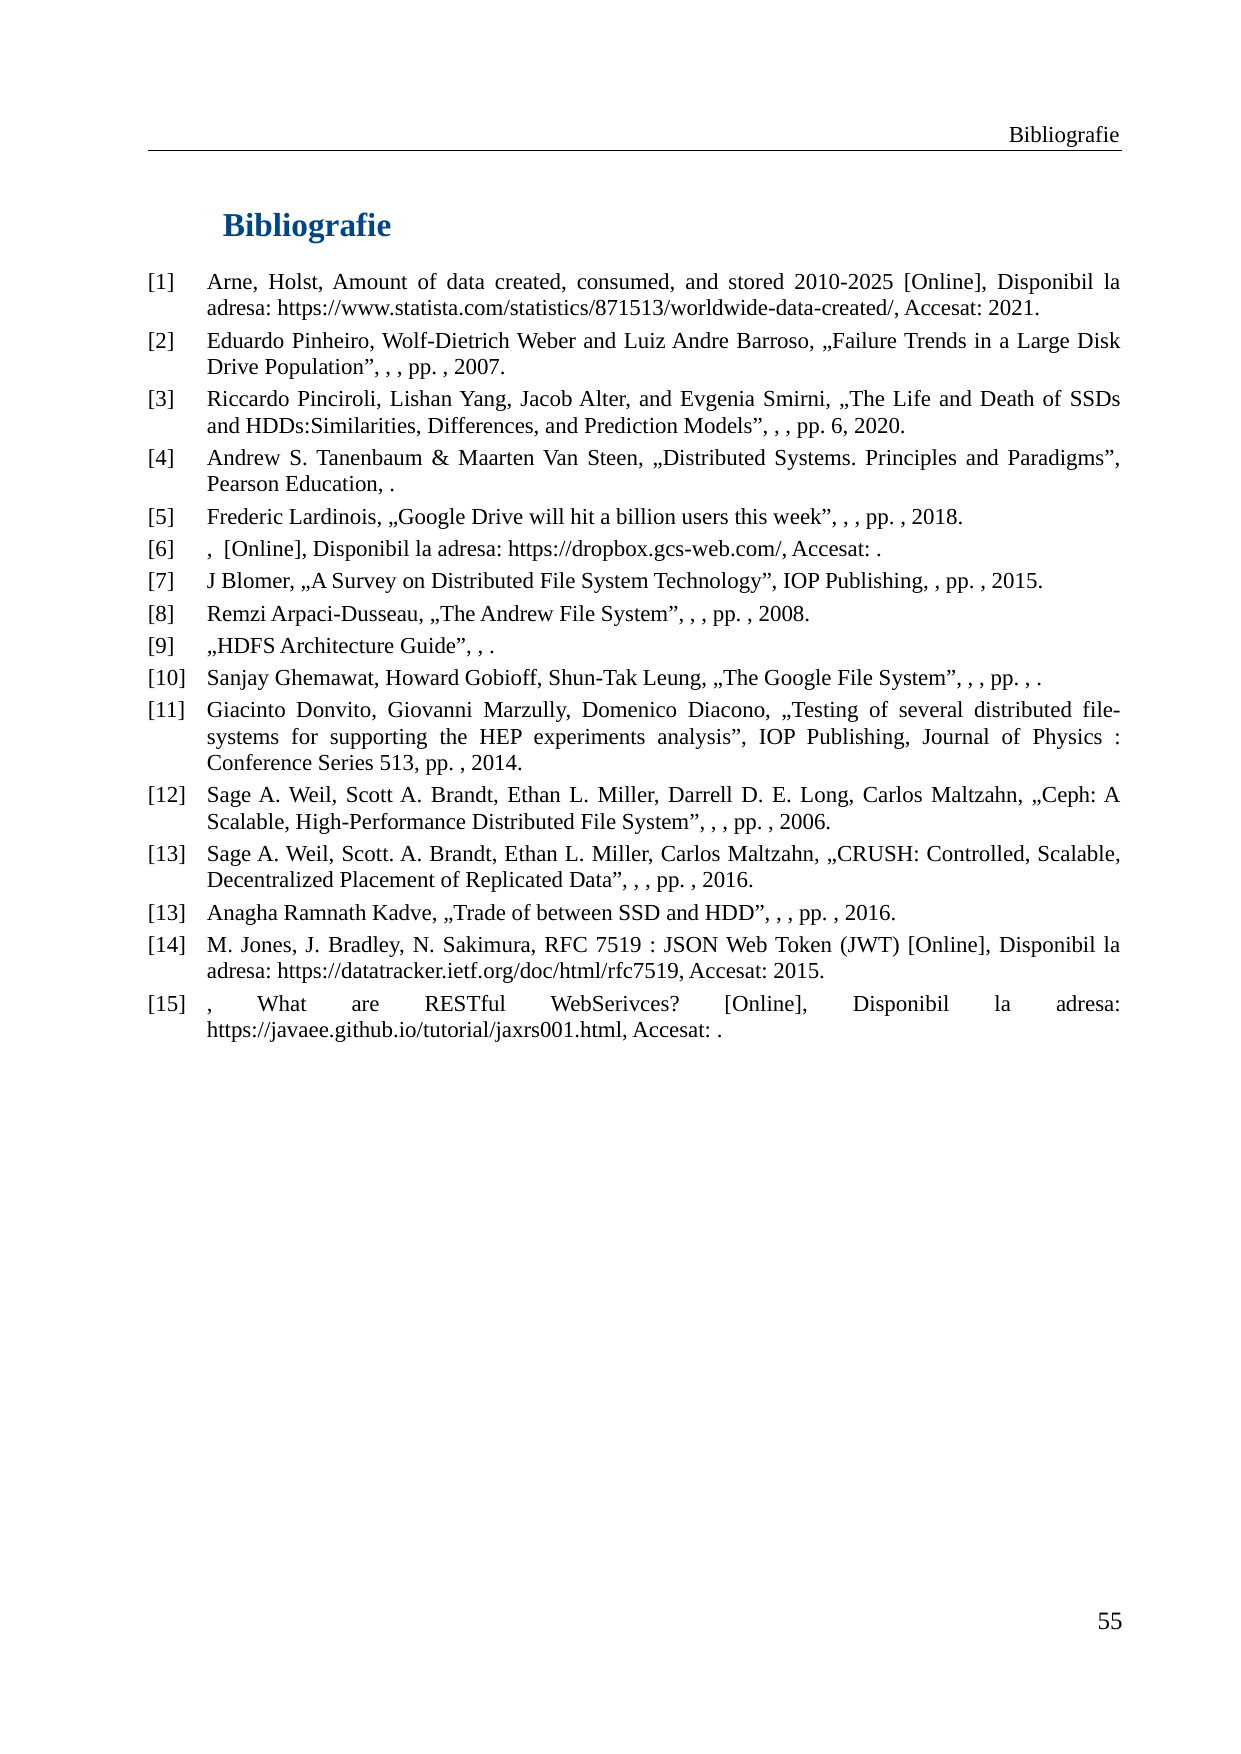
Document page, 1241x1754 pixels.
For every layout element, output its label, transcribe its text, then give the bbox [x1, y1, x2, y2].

text [13] Sage A. Weil, Scott. A. Brandt, Ethan L. Miller, Carlos Maltzahn, „CRUSH: Controlled, Scalable, Decentralized Placement of Replicated Data”, , , pp. , 2016. [148, 840, 1122, 893]
text [12] Sage A. Weil, Scott A. Brandt, Ethan L. Miller, Darrell D. E. Long, Carlos Maltzahn, „Ceph: A Scalable, High-Performance Distributed File System”, , , pp. , 2006. [148, 781, 1122, 834]
text [5] Frederic Lardinois, „Google Drive will hit a billion users this week”, , , pp. , 2018. [148, 503, 1122, 529]
text [8] Remzi Arpaci-Dusseau, „The Andrew File System”, , , pp. , 2008. [148, 599, 1122, 626]
text [1] Arne, Holst, Amount of data created, consumed, and stored 2010-2025 [Online], Disponibil la adresa: https://www.statista.com/statistics/871513/worldwide-data-created/, Accesat: 2021. [148, 268, 1122, 321]
text [15] , What are RESTful WebSerivces? [Online], Disponibil la adresa: https://javaee.github.io/tutorial/jaxrs001.html, Accesat: . [148, 990, 1122, 1042]
text [4] Andrew S. Tanenbaum & Maarten Van Steen, „Distributed Systems. Principles and Paradigms”, Pearson Education, . [148, 444, 1122, 497]
text [14] M. Jones, J. Bradley, N. Sakimura, RFC 7519 : JSON Web Token (JWT) [Online], Disponibil la adresa: https://datatracker.ietf.org/doc/html/rfc7519, Accesat: 2015. [148, 931, 1122, 984]
text [7] J Blomer, „A Survey on Distributed File System Technology”, IOP Publishing, , pp. , 2015. [148, 567, 1122, 594]
text [10] Sanjay Ghemawat, Howard Gobioff, Shun-Tak Leung, „The Google File System”, , , pp. , . [148, 664, 1122, 691]
subtitle Bibliografie [148, 205, 1122, 243]
text [2] Eduardo Pinheiro, Wolf-Dietrich Weber and Luiz Andre Barroso, „Failure Trends in a Large Disk Drive Population”, , , pp. , 2007. [148, 327, 1122, 379]
text [9] „HDFS Architecture Guide”, , . [148, 632, 1122, 658]
text [6] , [Online], Disponibil la adresa: https://dropbox.gcs-web.com/, Accesat: . [148, 535, 1122, 561]
text [11] Giacinto Donvito, Giovanni Marzully, Domenico Diacono, „Testing of several distributed file-systems for supporting the HEP experiments analysis”, IOP Publishing, Journal of Physics : Conference Series 513, pp. , 2014. [148, 696, 1122, 776]
text [13] Anagha Ramnath Kadve, „Trade of between SSD and HDD”, , , pp. , 2016. [148, 899, 1122, 925]
text [3] Riccardo Pinciroli, Lishan Yang, Jacob Alter, and Evgenia Smirni, „The Life and Death of SSDs and HDDs:Similarities, Differences, and Prediction Models”, , , pp. 6, 2020. [148, 385, 1122, 438]
